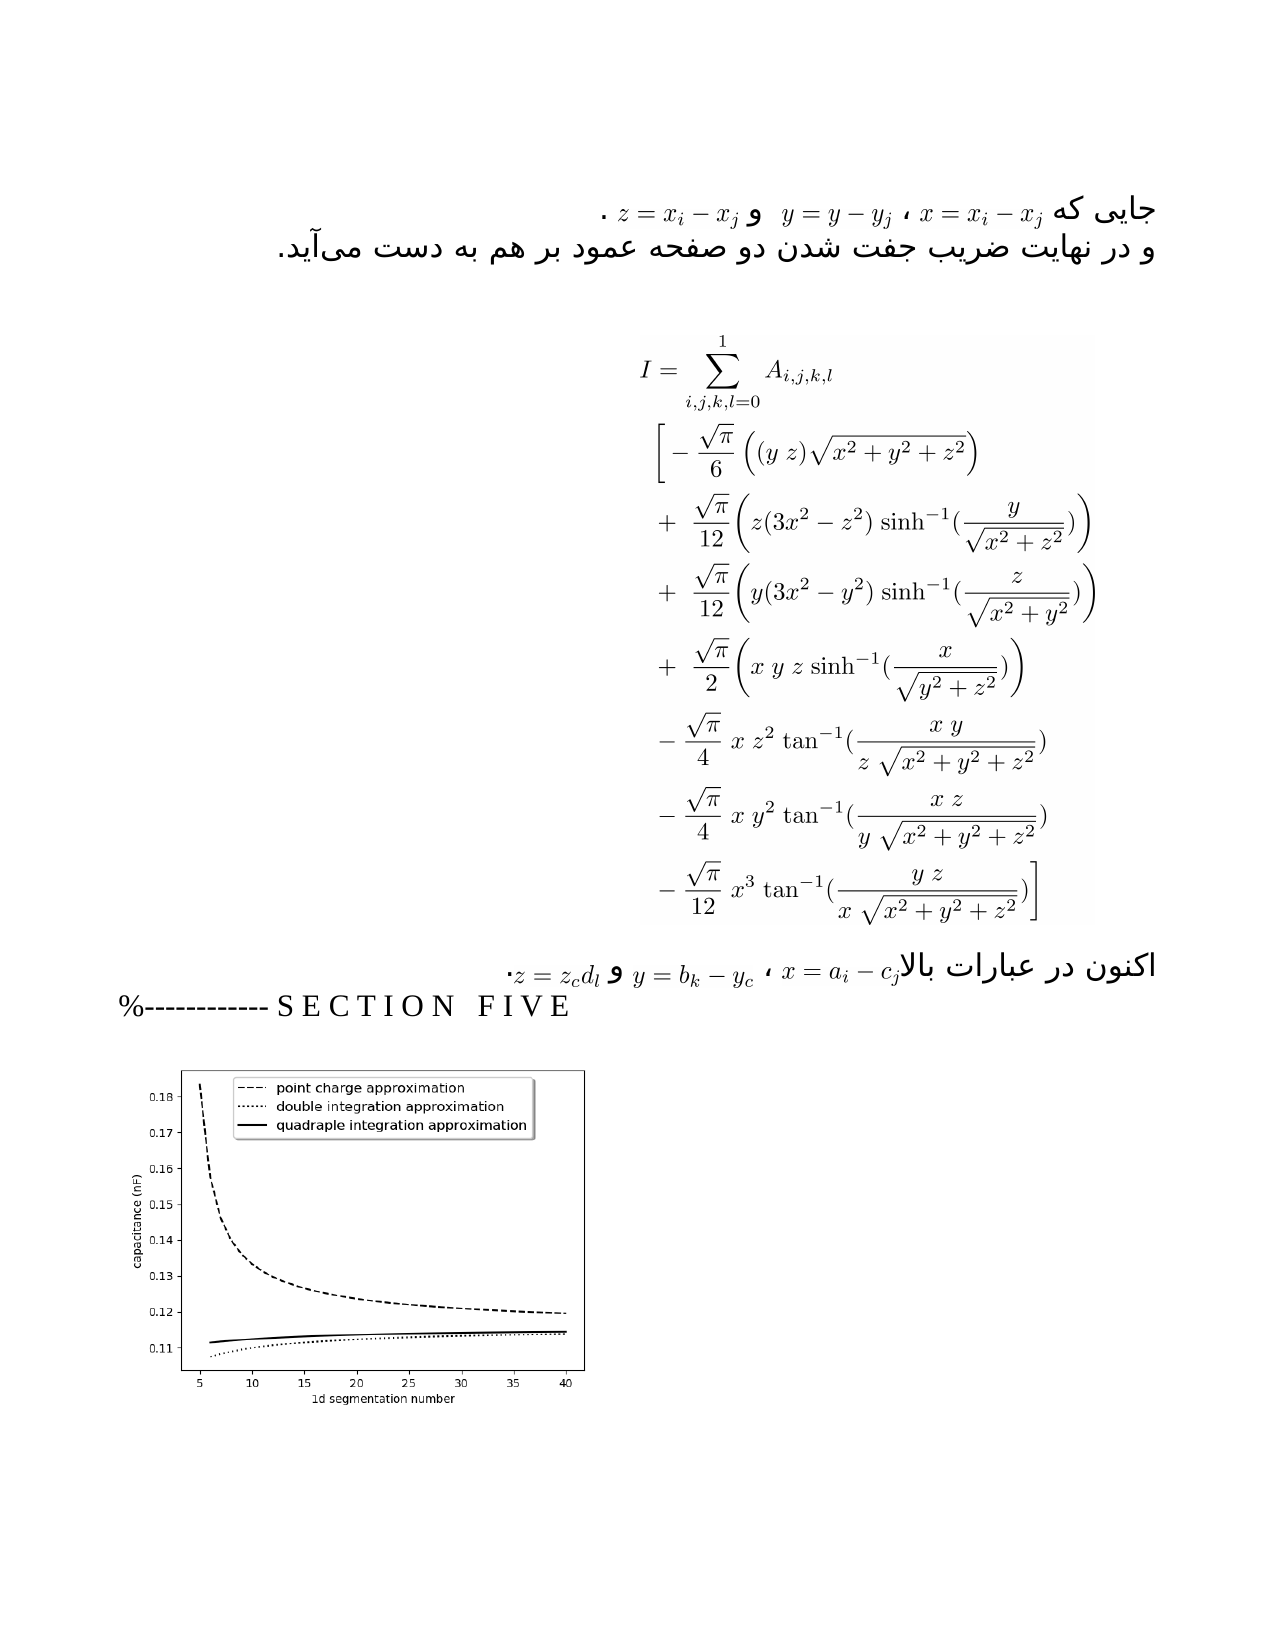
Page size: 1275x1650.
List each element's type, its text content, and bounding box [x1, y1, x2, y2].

picture [920, 209, 1042, 229]
picture [640, 335, 1095, 925]
text اکنون در عبارات بالا ، و . [118, 947, 1157, 988]
picture [782, 967, 899, 986]
text %------------ S E C T I O N F I V E [118, 988, 1157, 1023]
picture [633, 965, 753, 988]
picture [514, 965, 599, 987]
picture [782, 209, 891, 229]
picture [116, 1023, 636, 1413]
text جایی که ، و . [118, 190, 1157, 228]
text و در نهایت ضریب جفت شدن دو صفحه عمود بر هم به دست می‌آید. [118, 228, 1157, 264]
picture [618, 209, 738, 229]
